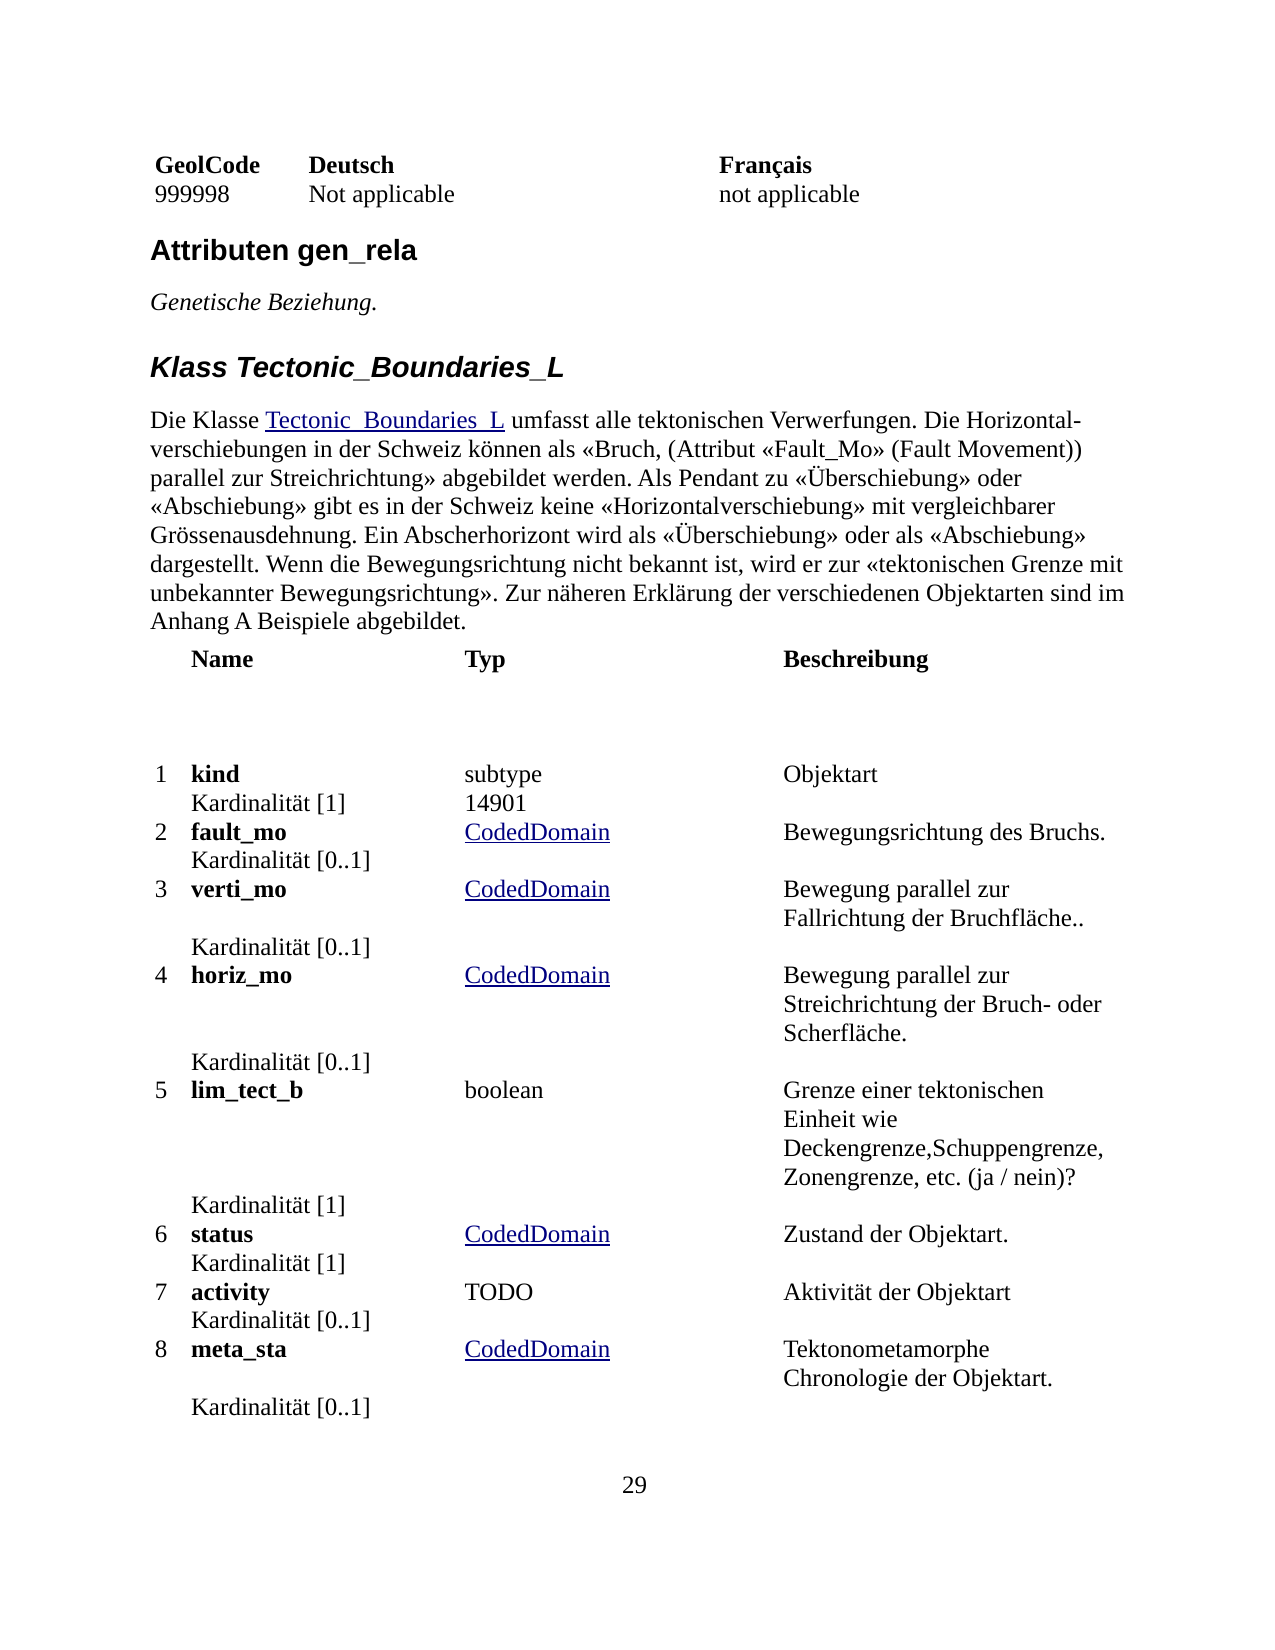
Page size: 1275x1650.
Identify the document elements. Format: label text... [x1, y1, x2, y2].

table_cell [150, 845, 186, 874]
table_cell [460, 932, 779, 960]
table_cell [779, 1190, 1125, 1219]
table_cell 5 [150, 1075, 186, 1190]
table_cell [779, 788, 1125, 817]
table_cell CodedDomain [460, 960, 779, 1047]
table_cell [460, 1392, 779, 1420]
table_cell CodedDomain [460, 874, 779, 932]
table_cell Kardinalität [0..1] [186, 845, 460, 874]
table_header Deutsch [304, 150, 714, 179]
table_cell [460, 1305, 779, 1334]
table_cell activity [186, 1277, 460, 1305]
table_cell [150, 1392, 186, 1420]
table_cell [460, 845, 779, 874]
table_cell boolean [460, 1075, 779, 1190]
table_cell meta_sta [186, 1334, 460, 1392]
table_cell 6 [150, 1219, 186, 1248]
table_cell 7 [150, 1277, 186, 1305]
table_cell [460, 1190, 779, 1219]
table_cell verti_mo [186, 874, 460, 932]
table_cell Zustand der Objektart. [779, 1219, 1125, 1248]
table_cell Not applicable [304, 179, 714, 207]
table_header Typ [460, 644, 779, 759]
table_cell 2 [150, 817, 186, 845]
table_cell Kardinalität [1] [186, 1248, 460, 1277]
table_cell [779, 1392, 1125, 1420]
table_cell status [186, 1219, 460, 1248]
table_cell lim_tect_b [186, 1075, 460, 1190]
table_cell TODO [460, 1277, 779, 1305]
table_cell 999998 [150, 179, 304, 207]
table_cell [150, 1190, 186, 1219]
table_cell Bewegung parallel zur Fallrichtung der Bruchfläche.. [779, 874, 1125, 932]
table_header Name [186, 644, 460, 759]
table_cell CodedDomain [460, 1219, 779, 1248]
table_cell CodedDomain [460, 1334, 779, 1392]
table_cell not applicable [714, 179, 1125, 207]
table_cell subtype [460, 759, 779, 788]
table_cell Bewegungsrichtung des Bruchs. [779, 817, 1125, 845]
table_cell [150, 1047, 186, 1075]
table_header Beschreibung [779, 644, 1125, 759]
table_cell [150, 1248, 186, 1277]
table_cell fault_mo [186, 817, 460, 845]
table_header GeolCode [150, 150, 304, 179]
table_cell Tektonometamorphe Chronologie der Objektart. [779, 1334, 1125, 1392]
table_cell kind [186, 759, 460, 788]
table_cell Kardinalität [0..1] [186, 1047, 460, 1075]
table_cell [779, 932, 1125, 960]
table_cell [150, 788, 186, 817]
table_cell CodedDomain [460, 817, 779, 845]
table_cell [779, 1047, 1125, 1075]
table_cell [150, 932, 186, 960]
table_cell Kardinalität [1] [186, 1190, 460, 1219]
table_cell Grenze einer tektonischen Einheit wie Deckengrenze,Schuppengrenze, Zonengrenze, etc. (ja / nein)? [779, 1075, 1125, 1190]
table_cell Kardinalität [1] [186, 788, 460, 817]
subtitle Klass Tectonic_Boundaries_L [150, 350, 1125, 384]
table_cell [460, 1248, 779, 1277]
table_cell 4 [150, 960, 186, 1047]
table_cell Objektart [779, 759, 1125, 788]
table_cell [460, 1047, 779, 1075]
table_cell Bewegung parallel zur Streichrichtung der Bruch- oder Scherfläche. [779, 960, 1125, 1047]
text Genetische Beziehung. [150, 287, 1125, 316]
table_cell Kardinalität [0..1] [186, 1392, 460, 1420]
table_header [150, 644, 186, 759]
table_cell 14901 [460, 788, 779, 817]
table_cell [779, 1248, 1125, 1277]
table_cell Kardinalität [0..1] [186, 932, 460, 960]
table_cell 1 [150, 759, 186, 788]
table_cell Aktivität der Objektart [779, 1277, 1125, 1305]
table_cell [150, 1305, 186, 1334]
table_cell Kardinalität [0..1] [186, 1305, 460, 1334]
text Die Klasse Tectonic_Boundaries_L umfasst alle tektonischen Verwerfungen. Die Horizontal- verschiebungen in der Schweiz können als «Bruch, (Attribut «Fault_Mo» (Fault Movement)) parallel zur Streichrichtung» abgebildet werden. Als Pendant zu «Überschiebung» oder «Abschiebung» gibt es in der Schweiz keine «Horizontalverschiebung» mit vergleichbarer Grössenausdehnung. Ein Abscherhorizont wird als «Überschiebung» oder als «Abschiebung» dargestellt. Wenn die Bewegungsrichtung nicht bekannt ist, wird er zur «tektonischen Grenze mit unbekannter Bewegungsrichtung». Zur näheren Erklärung der verschiedenen Objektarten sind im Anhang A Beispiele abgebildet. [150, 405, 1125, 635]
table_header Français [714, 150, 1125, 179]
table_cell 8 [150, 1334, 186, 1392]
subtitle Attributen gen_rela [150, 232, 1125, 266]
table_cell [779, 1305, 1125, 1334]
table_cell 3 [150, 874, 186, 932]
table_cell [779, 845, 1125, 874]
table_cell horiz_mo [186, 960, 460, 1047]
